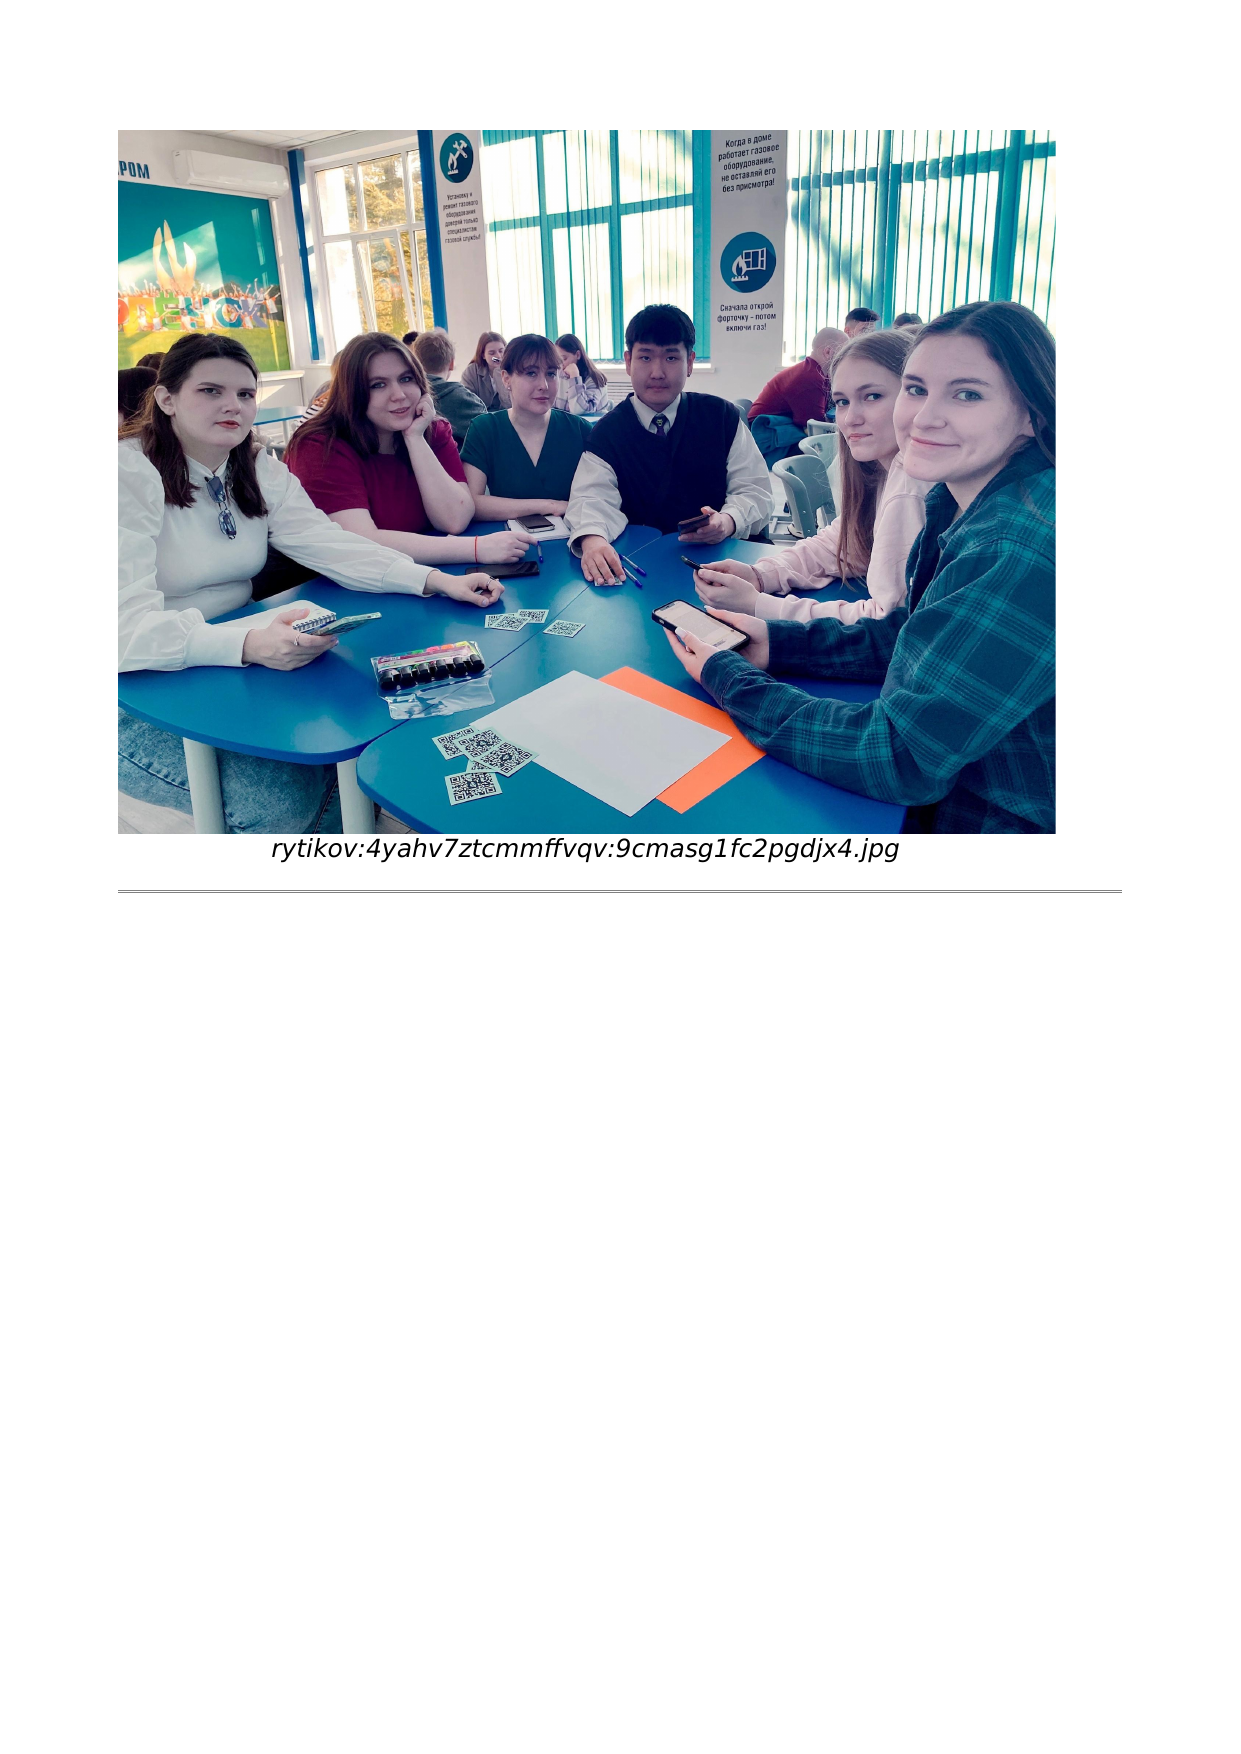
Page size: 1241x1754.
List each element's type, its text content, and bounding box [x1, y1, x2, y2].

picture [917, 685, 925, 692]
picture [941, 622, 972, 655]
picture [1004, 542, 1009, 550]
picture [910, 699, 986, 755]
picture [118, 707, 442, 834]
picture [820, 730, 858, 751]
picture [1028, 685, 1044, 699]
picture [1042, 665, 1056, 687]
picture [326, 826, 333, 834]
picture [985, 700, 995, 712]
picture [948, 598, 962, 605]
picture [118, 130, 1056, 834]
picture [959, 540, 982, 557]
picture [966, 634, 1033, 693]
picture [943, 580, 950, 600]
text rytikov:4yahv7ztcmmffvqv:9cmasg1fc2pgdjx4.jpg [118, 834, 1056, 863]
picture [986, 538, 1000, 547]
picture [1019, 630, 1032, 638]
picture [947, 553, 1003, 597]
picture [954, 542, 962, 549]
picture [952, 680, 979, 695]
picture [933, 596, 941, 605]
picture [1009, 568, 1056, 629]
picture [802, 730, 814, 744]
picture [992, 582, 1002, 590]
